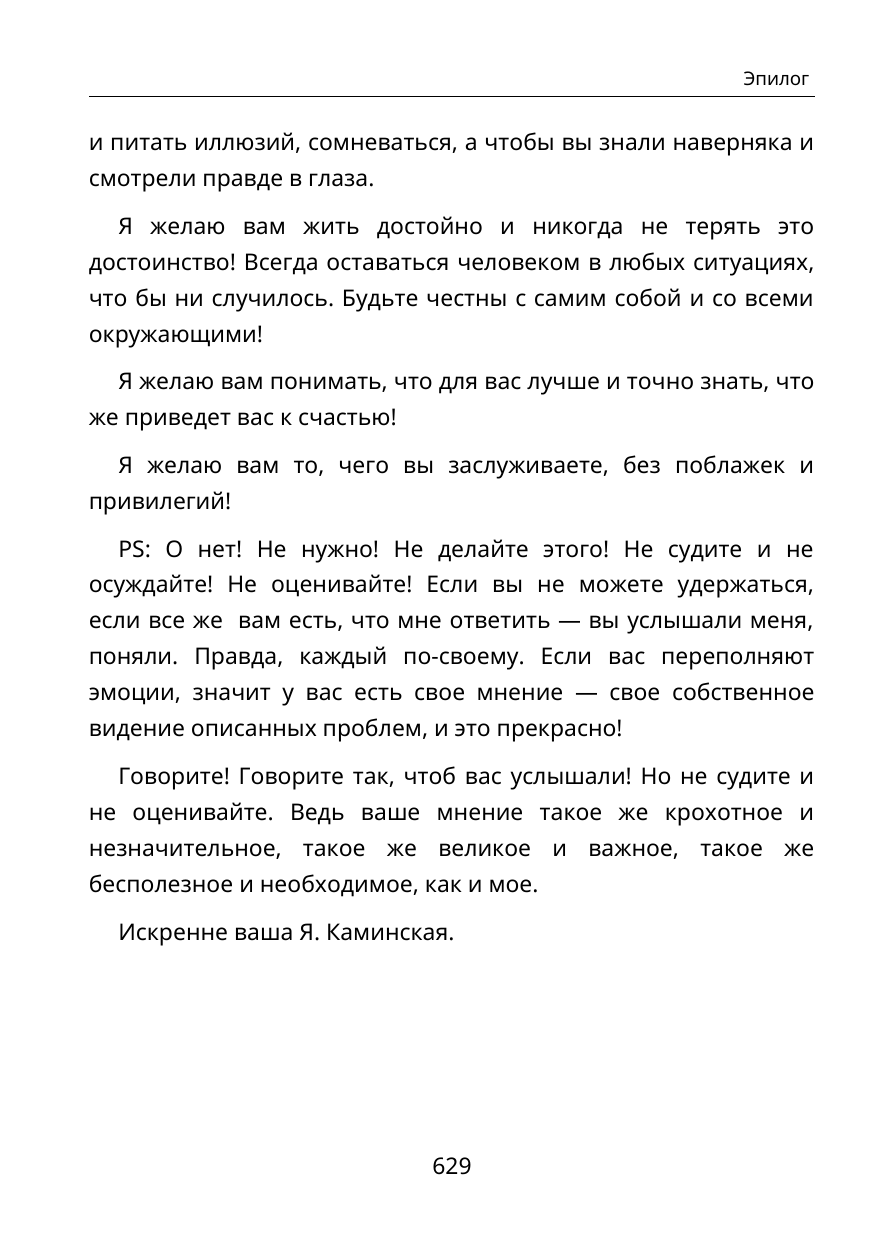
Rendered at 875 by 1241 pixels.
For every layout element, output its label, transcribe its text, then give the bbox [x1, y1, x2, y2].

text Говорите! Говорите так, чтоб вас услышали! Но не судите и не оценивайте. Ведь ваше мнение такое же крохотное и незначительное, такое же великое и важное, такое же бесполезное и необходимое, как и мое. [88, 760, 815, 899]
text Искренне ваша Я. Каминская. [88, 915, 815, 947]
text Я желаю вам жить достойно и никогда не терять это достоинство! Всегда оставаться человеком в любых ситуациях, что бы ни случилось. Будьте честны с самим собой и со всеми окружающими! [88, 210, 815, 349]
text Я желаю вам то, чего вы заслуживаете, без поблажек и привилегий! [88, 449, 815, 516]
text Я желаю вам понимать, что для вас лучше и точно знать, что же приведет вас к счастью! [88, 365, 815, 432]
text и питать иллюзий, сомневаться, а чтобы вы знали наверняка и смотрели правде в глаза. [88, 126, 815, 193]
text PS: О нет! Не нужно! Не делайте этого! Не судите и не осуждайте! Не оценивайте! Если вы не можете удержаться, если все же вам есть, что мне ответить — вы услышали меня, поняли. Правда, каждый по-своему. Если вас переполняют эмоции, значит у вас есть свое мнение — свое собственное видение описанных проблем, и это прекрасно! [88, 532, 815, 743]
